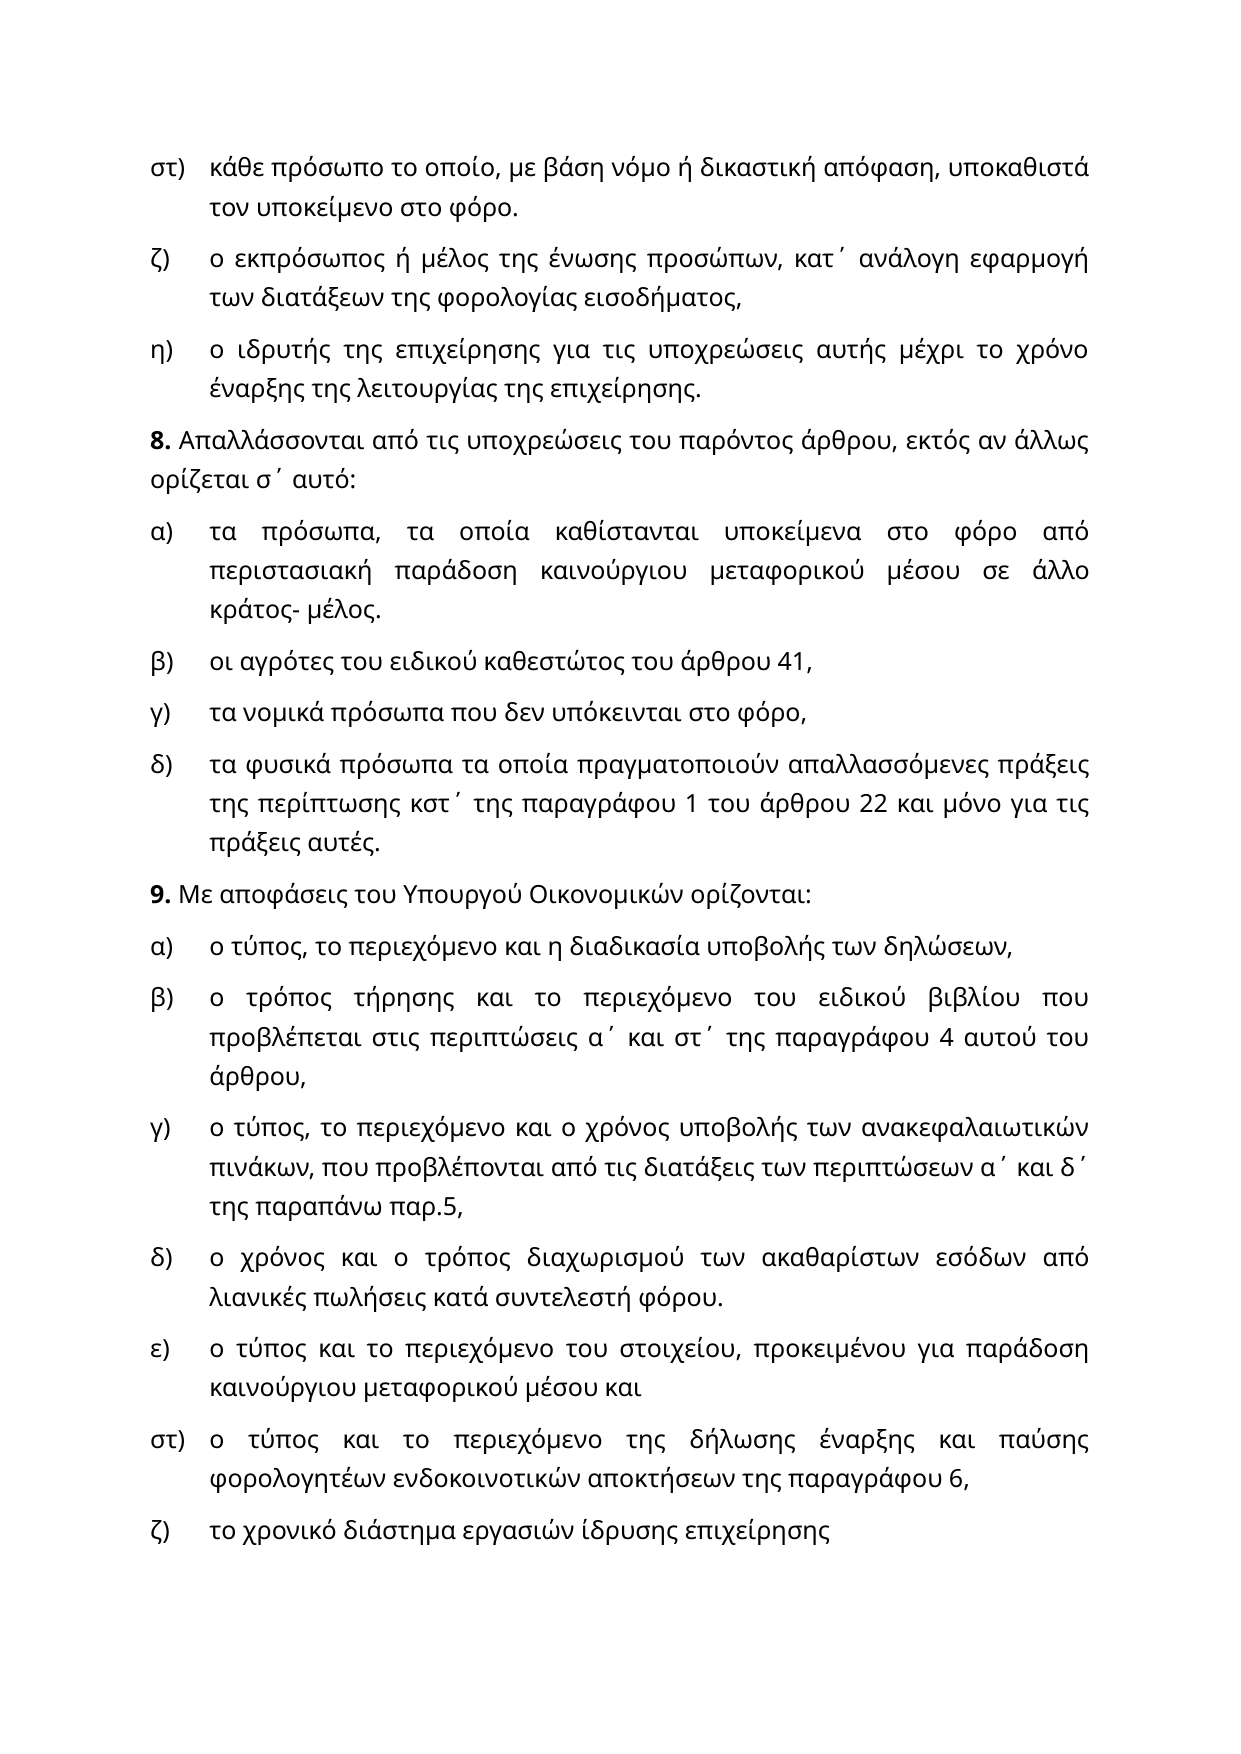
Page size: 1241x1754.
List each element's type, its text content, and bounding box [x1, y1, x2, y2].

text 9. Με αποφάσεις του Υπουργού Οικονομικών ορίζονται: [150, 877, 1090, 911]
list β) οι αγρότες του ειδικού καθεστώτος του άρθρου 41, [150, 643, 1090, 677]
list γ) ο τύπος, το περιεχόμενο και ο χρόνος υποβολής των ανακεφαλαιωτικών πινάκων, που προβλέπονται από τις διατάξεις των περιπτώσεων α΄ και δ΄ της παραπάνω παρ.5, [150, 1110, 1090, 1222]
list δ) ο χρόνος και ο τρόπος διαχωρισμού των ακαθαρίστων εσόδων από λιανικές πωλήσεις κατά συντελεστή φόρου. [150, 1240, 1090, 1313]
list στ) κάθε πρόσωπο το οποίο, με βάση νόμο ή δικαστική απόφαση, υποκαθιστά τον υποκείμενο στο φόρο. [150, 150, 1090, 223]
list γ) τα νομικά πρόσωπα που δεν υπόκεινται στο φόρο, [150, 695, 1090, 729]
list η) ο ιδρυτής της επιχείρησης για τις υποχρεώσεις αυτής μέχρι το χρόνο έναρξης της λειτουργίας της επιχείρησης. [150, 332, 1090, 405]
list ζ) το χρονικό διάστημα εργασιών ίδρυσης επιχείρησης [150, 1512, 1090, 1547]
list α) ο τύπος, το περιεχόμενο και η διαδικασία υποβολής των δηλώσεων, [150, 928, 1090, 962]
list ζ) ο εκπρόσωπος ή μέλος της ένωσης προσώπων, κατ΄ ανάλογη εφαρμογή των διατάξεων της φορολογίας εισοδήματος, [150, 241, 1090, 314]
list α) τα πρόσωπα, τα οποία καθίστανται υποκείμενα στο φόρο από περιστασιακή παράδοση καινούργιου μεταφορικού μέσου σε άλλο κράτος- μέλος. [150, 513, 1090, 626]
list στ) ο τύπος και το περιεχόμενο της δήλωσης έναρξης και παύσης φορολογητέων ενδοκοινοτικών αποκτήσεων της παραγράφου 6, [150, 1422, 1090, 1495]
list β) ο τρόπος τήρησης και το περιεχόμενο του ειδικού βιβλίου που προβλέπεται στις περιπτώσεις α΄ και στ΄ της παραγράφου 4 αυτού του άρθρου, [150, 980, 1090, 1092]
text 8. Απαλλάσσονται από τις υποχρεώσεις του παρόντος άρθρου, εκτός αν άλλως ορίζεται σ΄ αυτό: [150, 422, 1090, 496]
list δ) τα φυσικά πρόσωπα τα οποία πραγματοποιούν απαλλασσόμενες πράξεις της περίπτωσης κστ΄ της παραγράφου 1 του άρθρου 22 και μόνο για τις πράξεις αυτές. [150, 747, 1090, 859]
list ε) ο τύπος και το περιεχόμενο του στοιχείου, προκειμένου για παράδοση καινούργιου μεταφορικού μέσου και [150, 1331, 1090, 1404]
